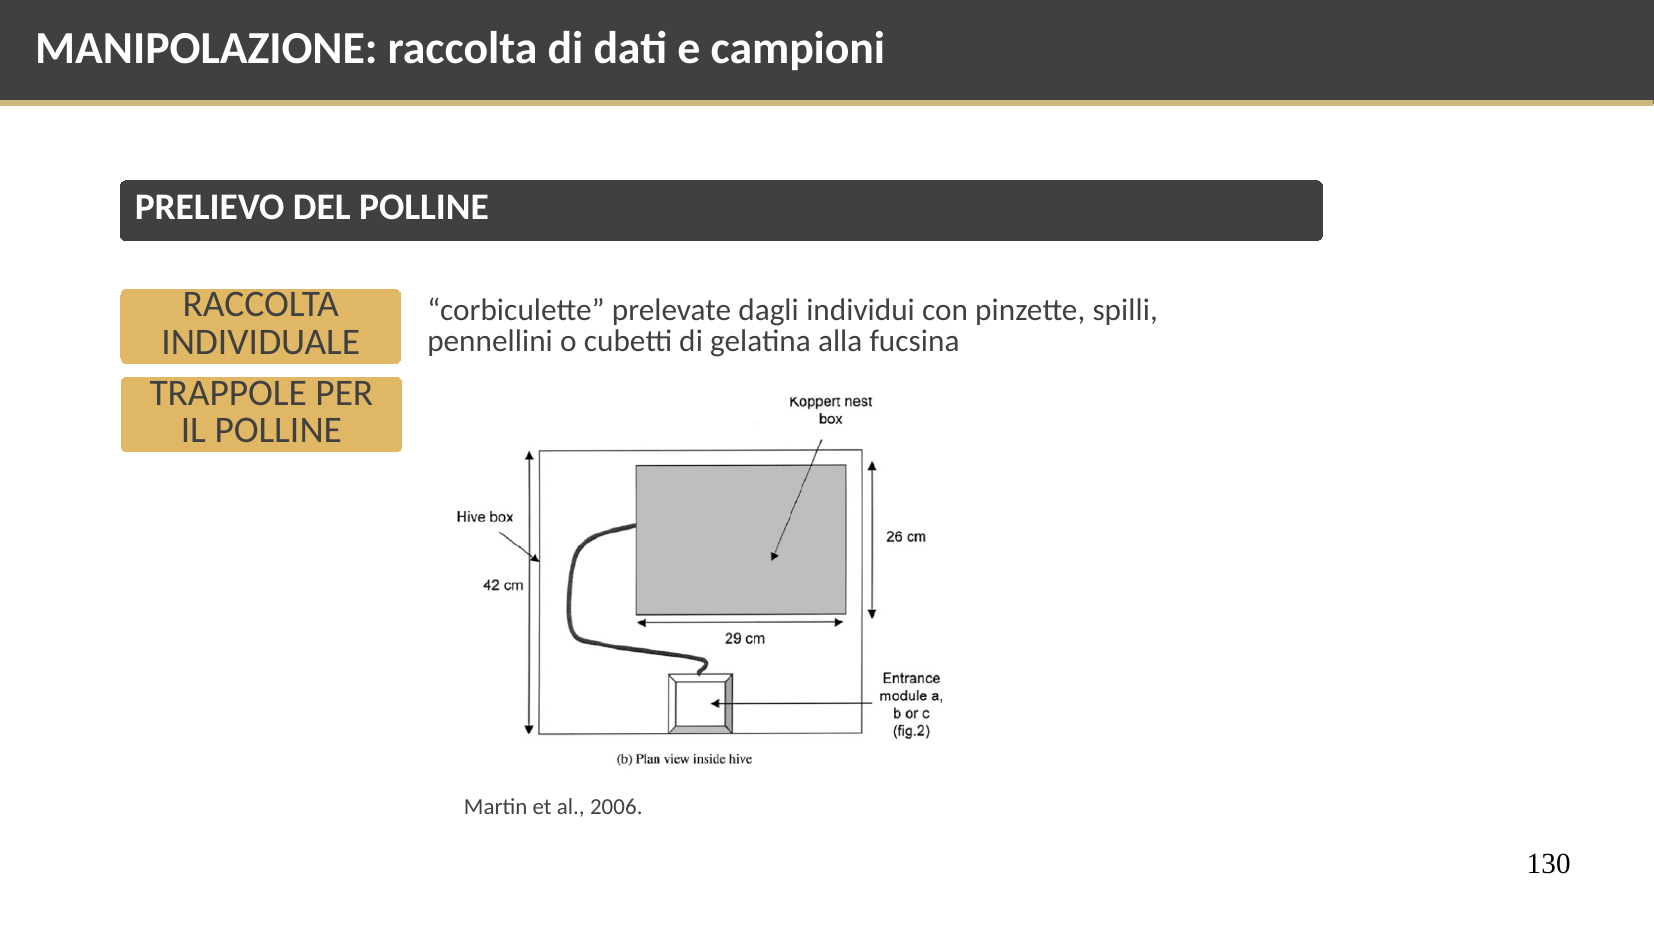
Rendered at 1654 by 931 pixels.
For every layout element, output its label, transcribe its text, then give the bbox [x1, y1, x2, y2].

text_box Martin et al., 2006. [449, 789, 660, 830]
text_box “corbiculette” prelevate dagli individui con pinzette, spilli, pennellini o cubetti di gelatina alla fucsina [412, 289, 1204, 368]
picture [451, 392, 951, 770]
text_box TRAPPOLE PER IL POLLINE [121, 377, 402, 452]
text_box PRELIEVO DEL POLLINE [120, 180, 1323, 241]
text_box RACCOLTA INDIVIDUALE [120, 289, 401, 364]
text_box MANIPOLAZIONE: raccolta di dati e campioni [0, 0, 1654, 100]
